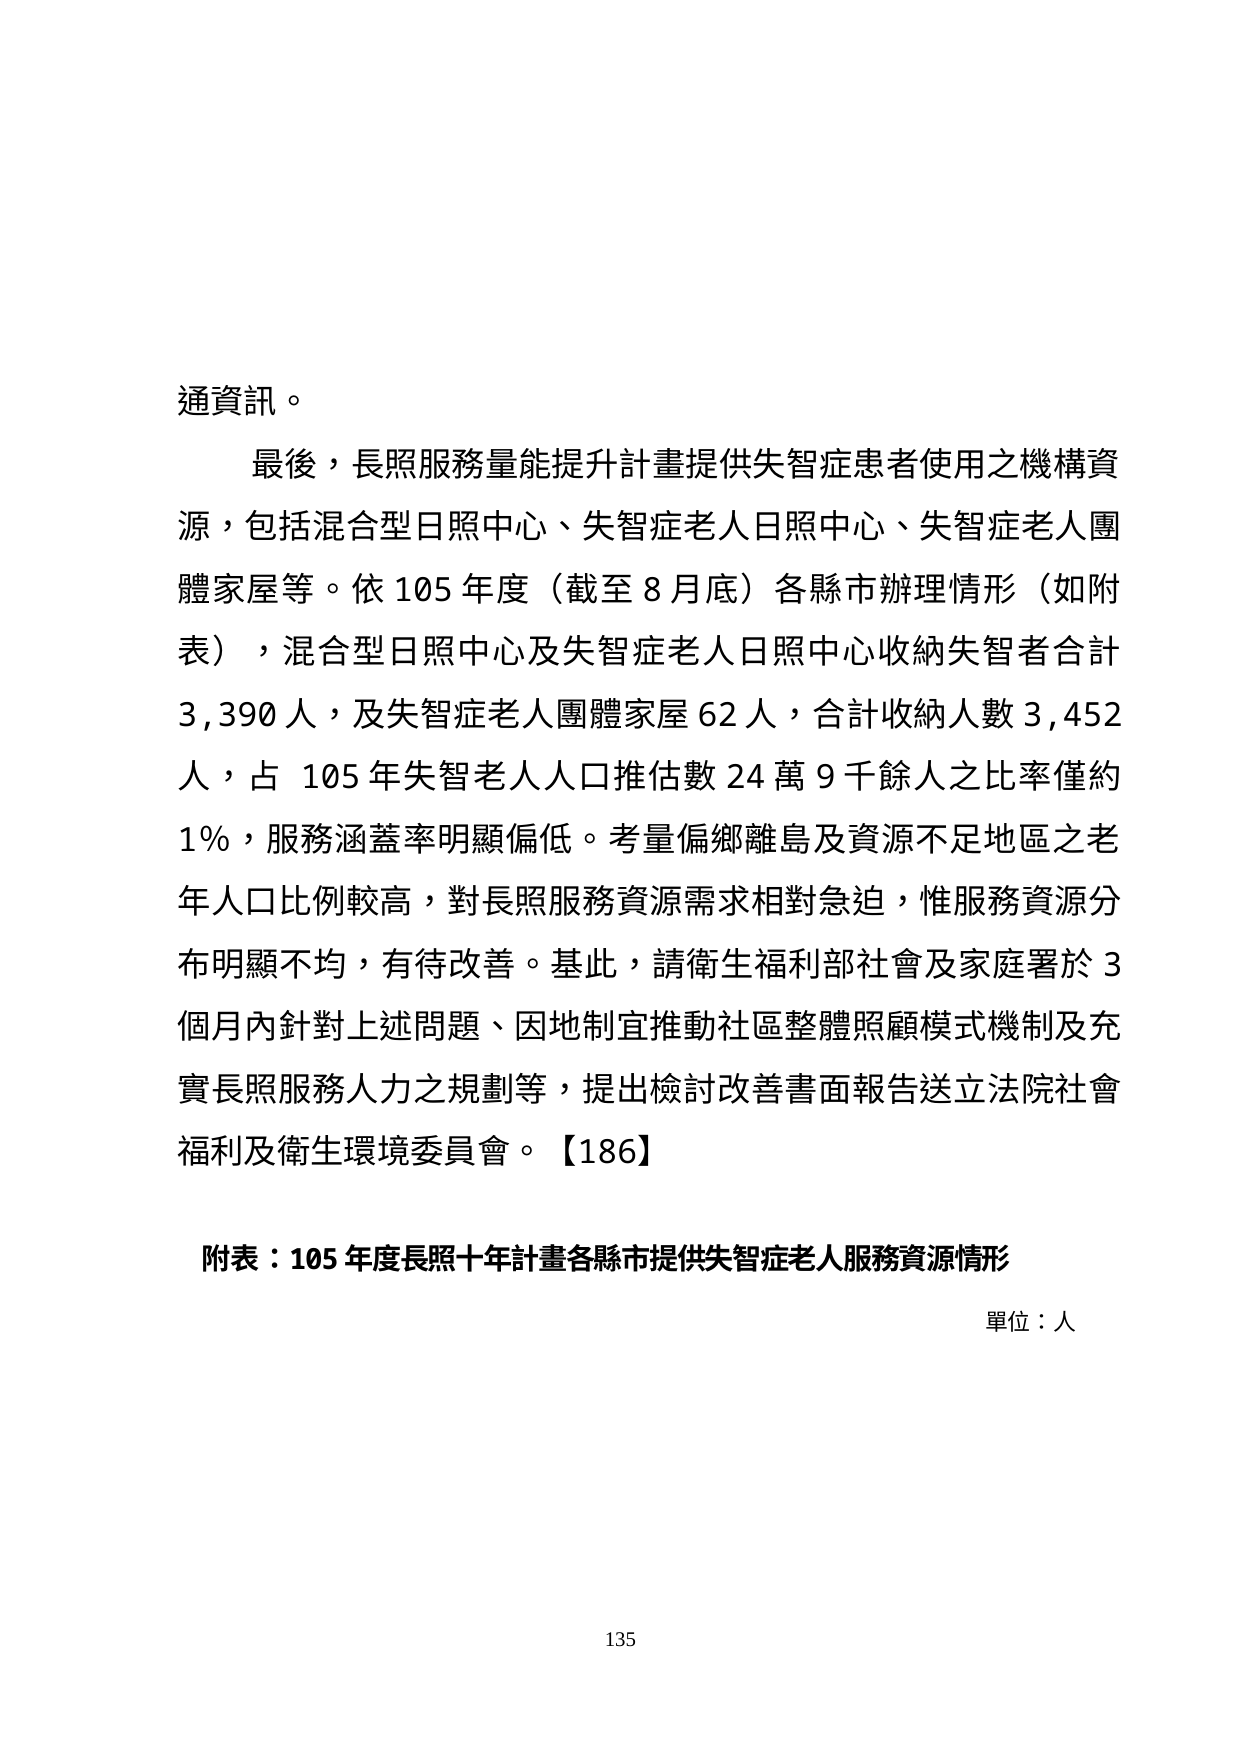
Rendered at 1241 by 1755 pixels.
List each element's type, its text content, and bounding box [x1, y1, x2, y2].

text 單位：人 [185, 1277, 1122, 1340]
text 最後，長照服務量能提升計畫提供失智症患者使用之機構資源，包括混合型日照中心、失智症老人日照中心、失智症老人團體家屋等。依105年度（截至8月底）各縣市辦理情形（如附表），混合型日照中心及失智症老人日照中心收納失智者合計3,390人，及失智症老人團體家屋62人，合計收納人數3,452人，占 105年失智老人人口推估數24萬9千餘人之比率僅約1％，服務涵蓋率明顯偏低。考量偏鄉離島及資源不足地區之老年人口比例較高，對長照服務資源需求相對急迫，惟服務資源分布明顯不均，有待改善。基此，請衛生福利部社會及家庭署於3個月內針對上述問題、因地制宜推動社區整體照顧模式機制及充實長照服務人力之規劃等，提出檢討改善書面報告送立法院社會福利及衛生環境委員會。【186】 [177, 420, 1122, 1170]
text 附表：105年度長照十年計畫各縣市提供失智症老人服務資源情形 [201, 1215, 1122, 1277]
text 通資訊。 [177, 358, 1122, 420]
